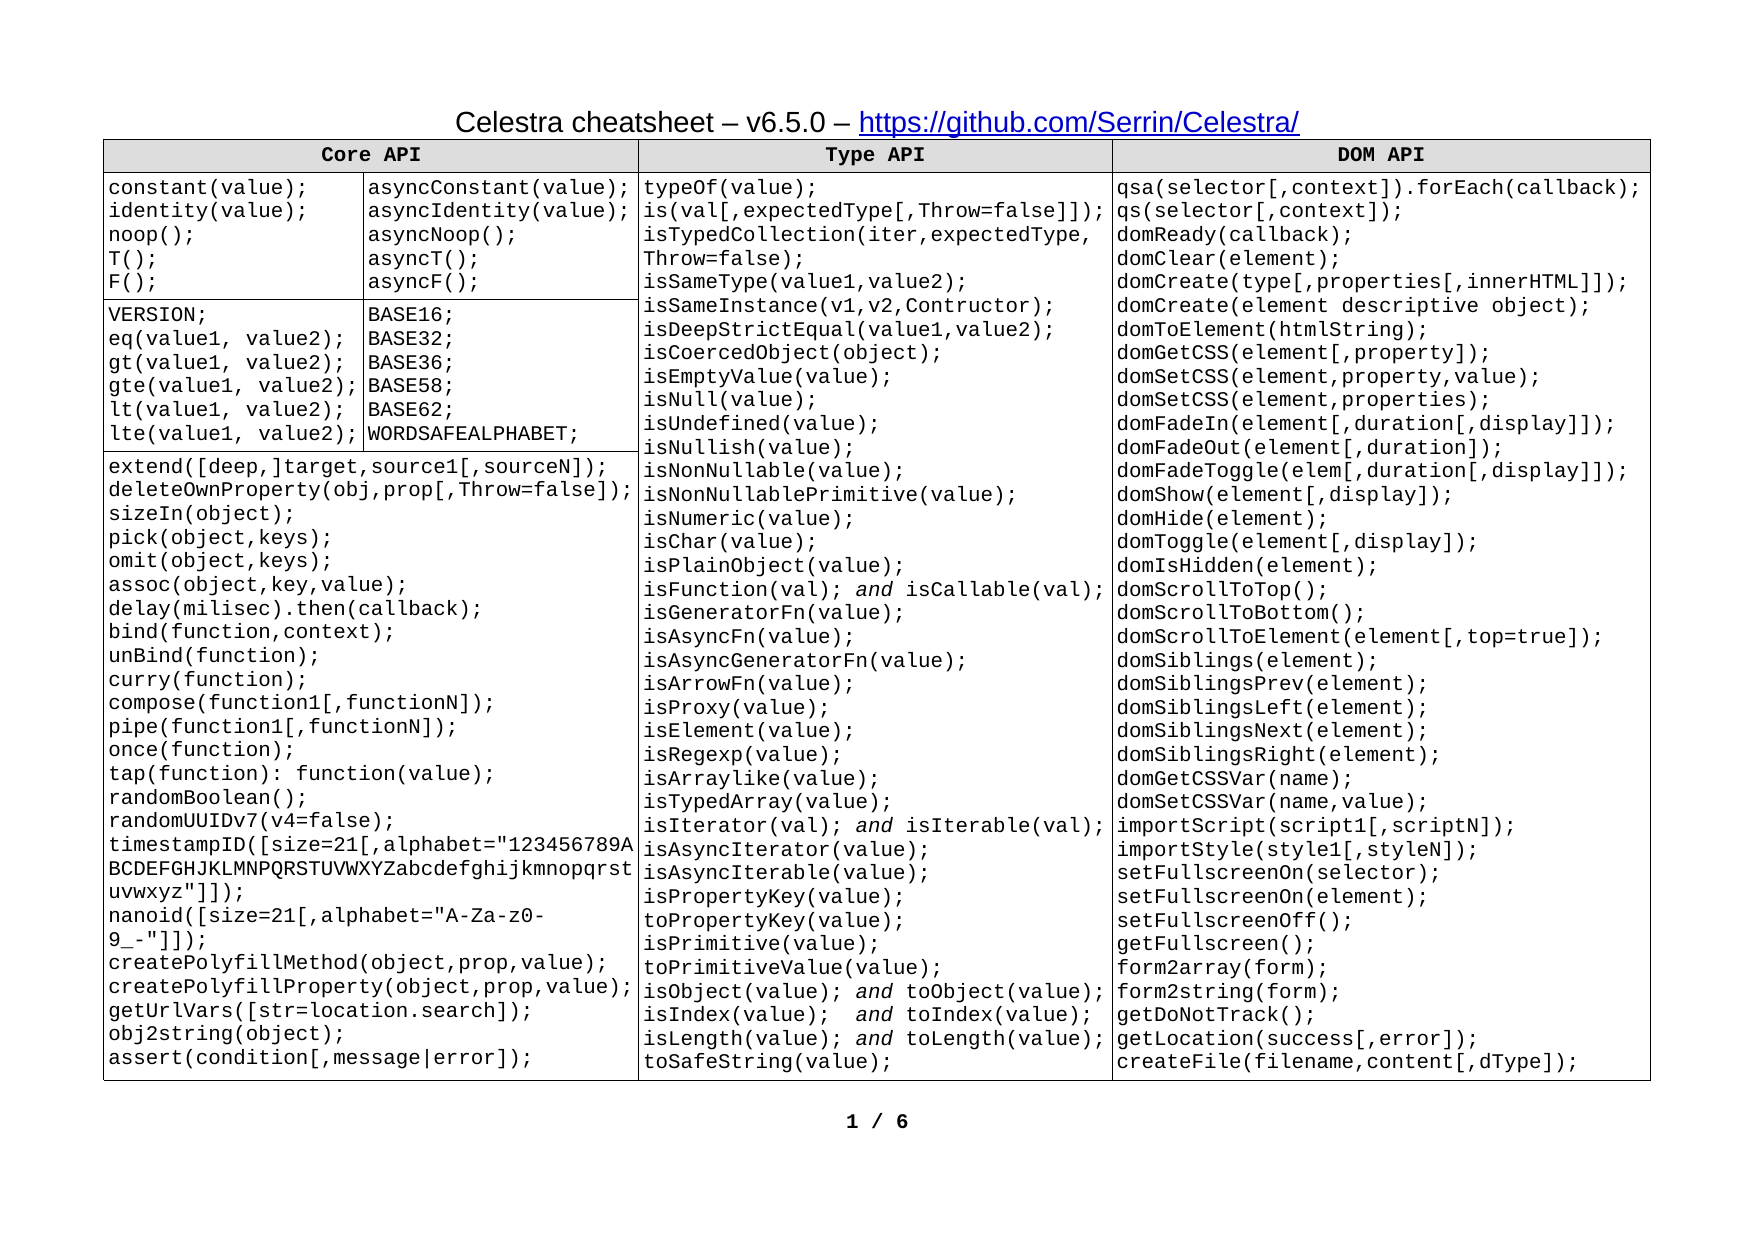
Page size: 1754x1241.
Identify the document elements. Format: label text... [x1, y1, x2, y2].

table_header Type API [639, 140, 1112, 172]
text Celestra cheatsheet – v6.5.0 – https://github.com/Serrin/Celestra/ [105, 105, 1649, 138]
table_cell typeOf(value); is(val[,expectedType[,Throw=false]]); isTypedCollection(iter,expectedType, Throw=false); isSameType(value1,value2); isSameInstance(v1,v2,Contructor); isDeepStrictEqual(value1,value2); isCoercedObject(object); isEmptyValue(value); isNull(value); isUndefined(value); isNullish(value); isNonNullable(value); isNonNullablePrimitive(value); isNumeric(value); isChar(value); isPlainObject(value); isFunction(val); and isCallable(val); isGeneratorFn(value); isAsyncFn(value); isAsyncGeneratorFn(value); isArrowFn(value); isProxy(value); isElement(value); isRegexp(value); isArraylike(value); isTypedArray(value); isIterator(val); and isIterable(val); isAsyncIterator(value); isAsyncIterable(value); isPropertyKey(value); toPropertyKey(value); isPrimitive(value); toPrimitiveValue(value); isObject(value); and toObject(value); isIndex(value); and toIndex(value); isLength(value); and toLength(value); toSafeString(value); [639, 173, 1112, 1080]
table_cell qsa(selector[,context]).forEach(callback); qs(selector[,context]); domReady(callback); domClear(element); domCreate(type[,properties[,innerHTML]]); domCreate(element descriptive object); domToElement(htmlString); domGetCSS(element[,property]); domSetCSS(element,property,value); domSetCSS(element,properties); domFadeIn(element[,duration[,display]]); domFadeOut(element[,duration]); domFadeToggle(elem[,duration[,display]]); domShow(element[,display]); domHide(element); domToggle(element[,display]); domIsHidden(element); domScrollToTop(); domScrollToBottom(); domScrollToElement(element[,top=true]); domSiblings(element); domSiblingsPrev(element); domSiblingsLeft(element); domSiblingsNext(element); domSiblingsRight(element); domGetCSSVar(name); domSetCSSVar(name,value); importScript(script1[,scriptN]); importStyle(style1[,styleN]); setFullscreenOn(selector); setFullscreenOn(element); setFullscreenOff(); getFullscreen(); form2array(form); form2string(form); getDoNotTrack(); getLocation(success[,error]); createFile(filename,content[,dType]); [1113, 173, 1650, 1080]
table_cell extend([deep,]target,source1[,sourceN]); deleteOwnProperty(obj,prop[,Throw=false]); sizeIn(object); pick(object,keys); omit(object,keys); assoc(object,key,value); delay(milisec).then(callback); bind(function,context); unBind(function); curry(function); compose(function1[,functionN]); pipe(function1[,functionN]); once(function); tap(function): function(value); randomBoolean(); randomUUIDv7(v4=false); timestampID([size=21[,alphabet="123456789ABCDEFGHJKLMNPQRSTUVWXYZabcdefghijkmnopqrstuvwxyz"]]); nanoid([size=21[,alphabet="A-Za-z0-9_-"]]); createPolyfillMethod(object,prop,value); createPolyfillProperty(object,prop,value); getUrlVars([str=location.search]); obj2string(object); assert(condition[,message|error]); [104, 452, 638, 1080]
table_header Core API [104, 140, 638, 172]
table_cell constant(value); identity(value); noop(); T(); F(); [104, 173, 363, 299]
table_cell VERSION; eq(value1, value2); gt(value1, value2); gte(value1, value2); lt(value1, value2); lte(value1, value2); [104, 300, 363, 451]
table_cell asyncConstant(value); asyncIdentity(value); asyncNoop(); asyncT(); asyncF(); [364, 173, 638, 299]
table_header DOM API [1113, 140, 1650, 172]
table_cell BASE16; BASE32; BASE36; BASE58; BASE62; WORDSAFEALPHABET; [364, 300, 638, 451]
